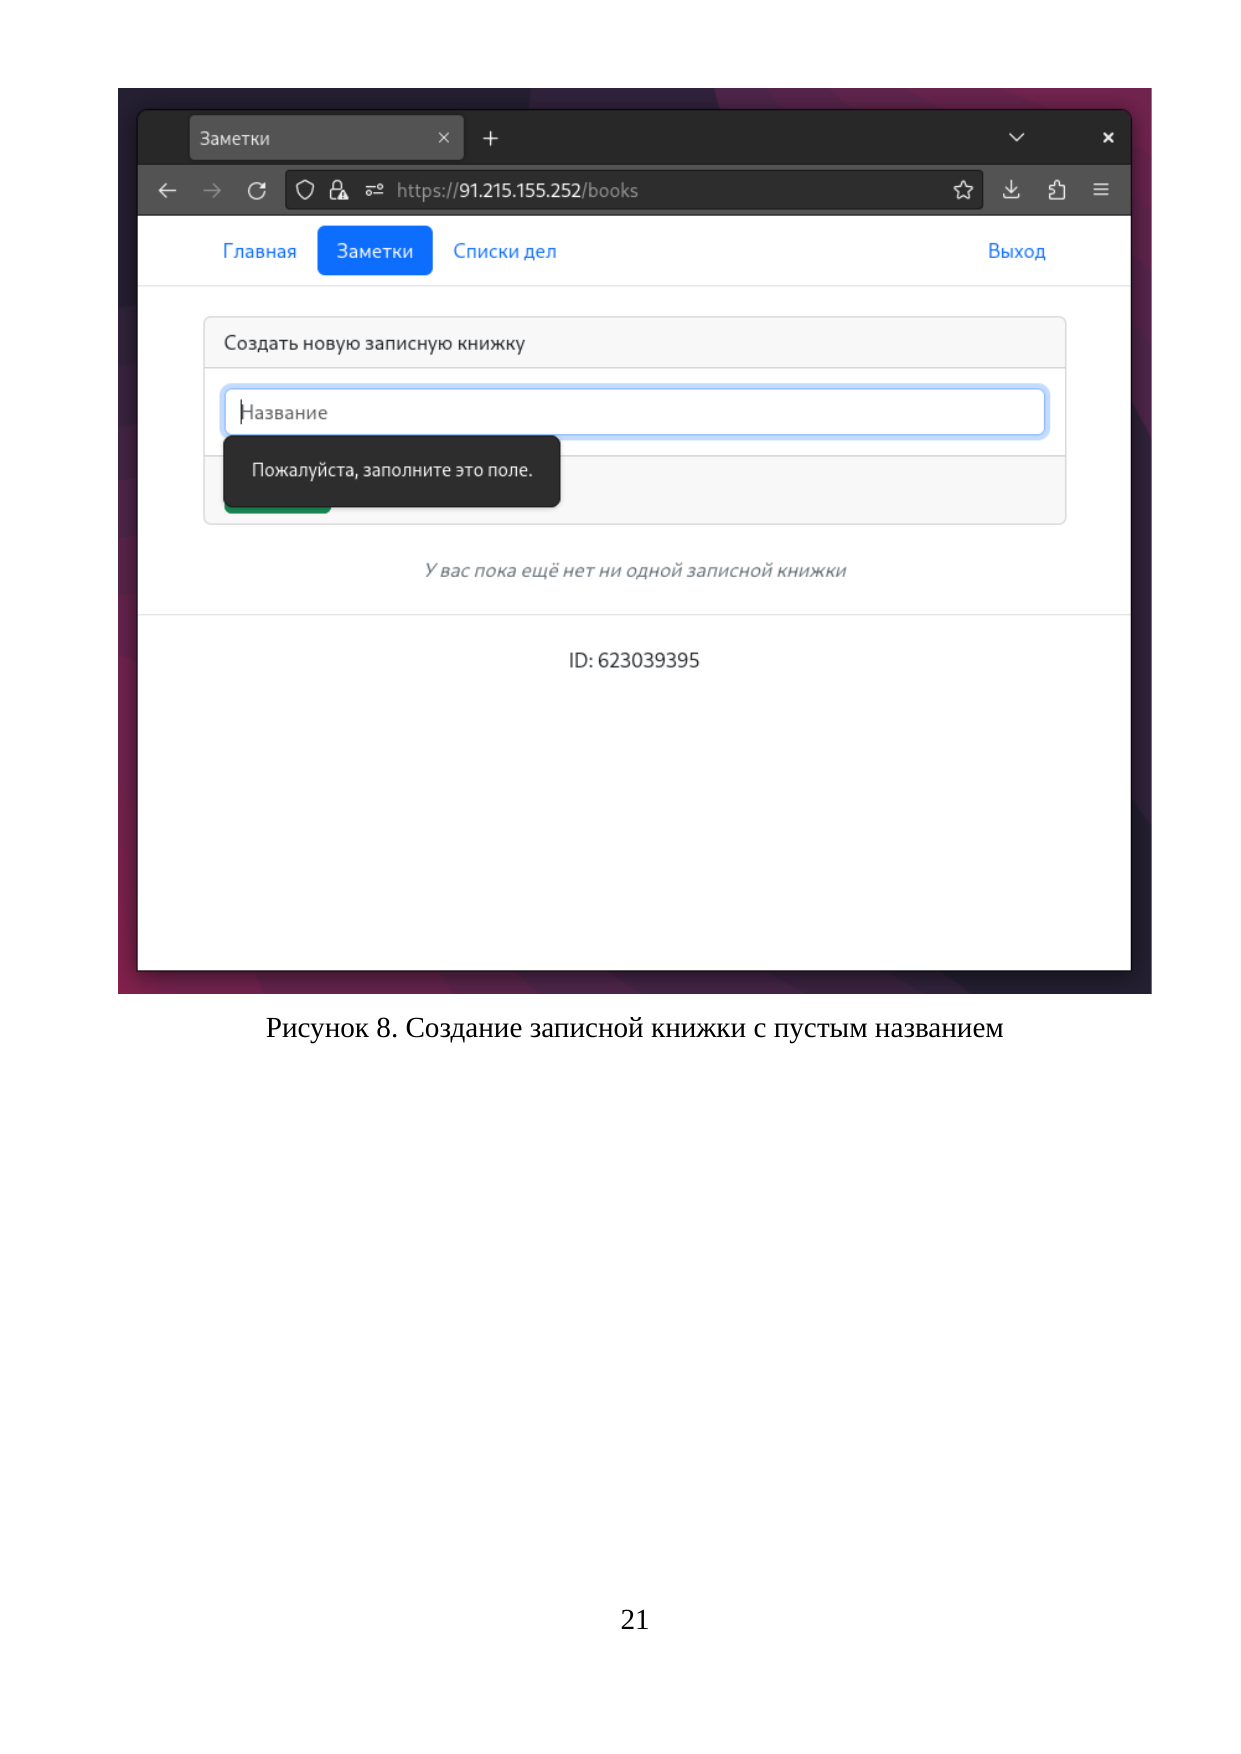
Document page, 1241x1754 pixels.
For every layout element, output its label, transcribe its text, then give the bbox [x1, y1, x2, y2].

picture [118, 88, 1152, 994]
text Рисунок 8. Создание записной книжки с пустым названием [118, 994, 1152, 1043]
